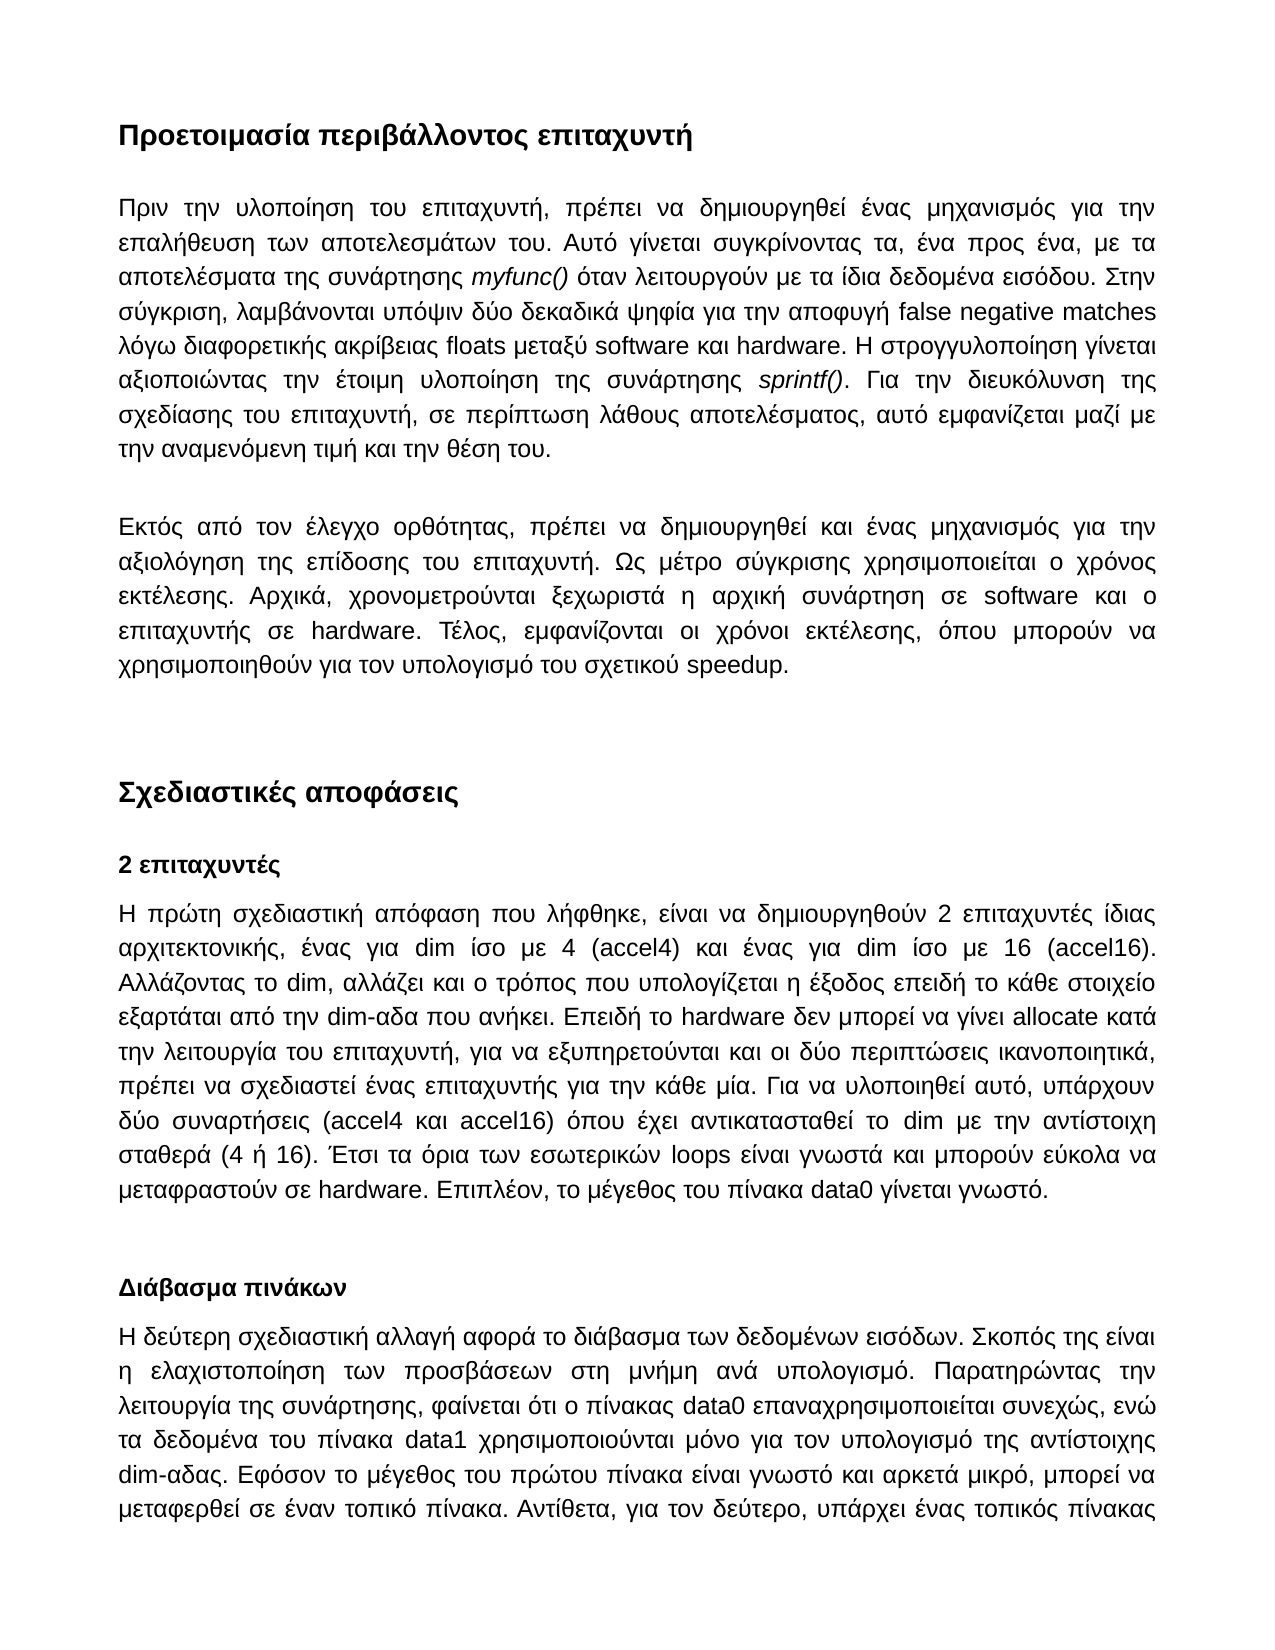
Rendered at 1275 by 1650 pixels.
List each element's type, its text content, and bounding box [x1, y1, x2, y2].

subtitle Προετοιμασία περιβάλλοντος επιταχυντή [118, 118, 1157, 152]
subtitle Σχεδιαστικές αποφάσεις [118, 775, 1157, 808]
text Η πρώτη σχεδιαστική απόφαση που λήφθηκε, είναι να δημιουργηθούν 2 επιταχυντές ίδιας αρχιτεκτονικής, ένας για dim ίσο με 4 (accel4) και ένας για dim ίσο με 16 (accel16). Αλλάζοντας το dim, αλλάζει και ο τρόπος που υπολογίζεται η έξοδος επειδή το κάθε στοιχείο εξαρτάται από την dim-αδα που ανήκει. Επειδή το hardware δεν μπορεί να γίνει allocate κατά την λειτουργία του επιταχυντή, για να εξυπηρετούνται και οι δύο περιπτώσεις ικανοποιητικά, πρέπει να σχεδιαστεί ένας επιταχυντής για την κάθε μία. Για να υλοποιηθεί αυτό, υπάρχουν δύο συναρτήσεις (accel4 και accel16) όπου έχει αντικατασταθεί το dim με την αντίστοιχη σταθερά (4 ή 16). Έτσι τα όρια των εσωτερικών loops είναι γνωστά και μπορούν εύκολα να μεταφραστούν σε hardware. Επιπλέον, το μέγεθος του πίνακα data0 γίνεται γνωστό. [118, 899, 1157, 1203]
text 2 επιταχυντές [118, 850, 1157, 878]
text Εκτός από τον έλεγχο ορθότητας, πρέπει να δημιουργηθεί και ένας μηχανισμός για την αξιολόγηση της επίδοσης του επιταχυντή. Ως μέτρο σύγκρισης χρησιμοποιείται ο χρόνος εκτέλεσης. Αρχικά, χρονομετρούνται ξεχωριστά η αρχική συνάρτηση σε software και ο επιταχυντής σε hardware. Τέλος, εμφανίζονται οι χρόνοι εκτέλεσης, όπου μπορούν να χρησιμοποιηθούν για τον υπολογισμό του σχετικού speedup. [118, 512, 1157, 679]
text Διάβασμα πινάκων [118, 1273, 1157, 1301]
text Η δεύτερη σχεδιαστική αλλαγή αφορά το διάβασμα των δεδομένων εισόδων. Σκοπός της είναι η ελαχιστοποίηση των προσβάσεων στη μνήμη ανά υπολογισμό. Παρατηρώντας την λειτουργία της συνάρτησης, φαίνεται ότι ο πίνακας data0 επαναχρησιμοποιείται συνεχώς, ενώ τα δεδομένα του πίνακα data1 χρησιμοποιούνται μόνο για τον υπολογισμό της αντίστοιχης dim-αδας. Εφόσον το μέγεθος του πρώτου πίνακα είναι γνωστό και αρκετά μικρό, μπορεί να μεταφερθεί σε έναν τοπικό πίνακα. Αντίθετα, για τον δεύτερο, υπάρχει ένας τοπικός πίνακας [118, 1322, 1157, 1523]
text Πριν την υλοποίηση του επιταχυντή, πρέπει να δημιουργηθεί ένας μηχανισμός για την επαλήθευση των αποτελεσμάτων του. Αυτό γίνεται συγκρίνοντας τα, ένα προς ένα, με τα αποτελέσματα της συνάρτησης myfunc() όταν λειτουργούν με τα ίδια δεδομένα εισόδου. Στην σύγκριση, λαμβάνονται υπόψιν δύο δεκαδικά ψηφία για την αποφυγή false negative matches λόγω διαφορετικής ακρίβειας floats μεταξύ software και hardware. Η στρογγυλοποίηση γίνεται αξιοποιώντας την έτοιμη υλοποίηση της συνάρτησης sprintf(). Για την διευκόλυνση της σχεδίασης του επιταχυντή, σε περίπτωση λάθους αποτελέσματος, αυτό εμφανίζεται μαζί με την αναμενόμενη τιμή και την θέση του. [118, 193, 1157, 463]
